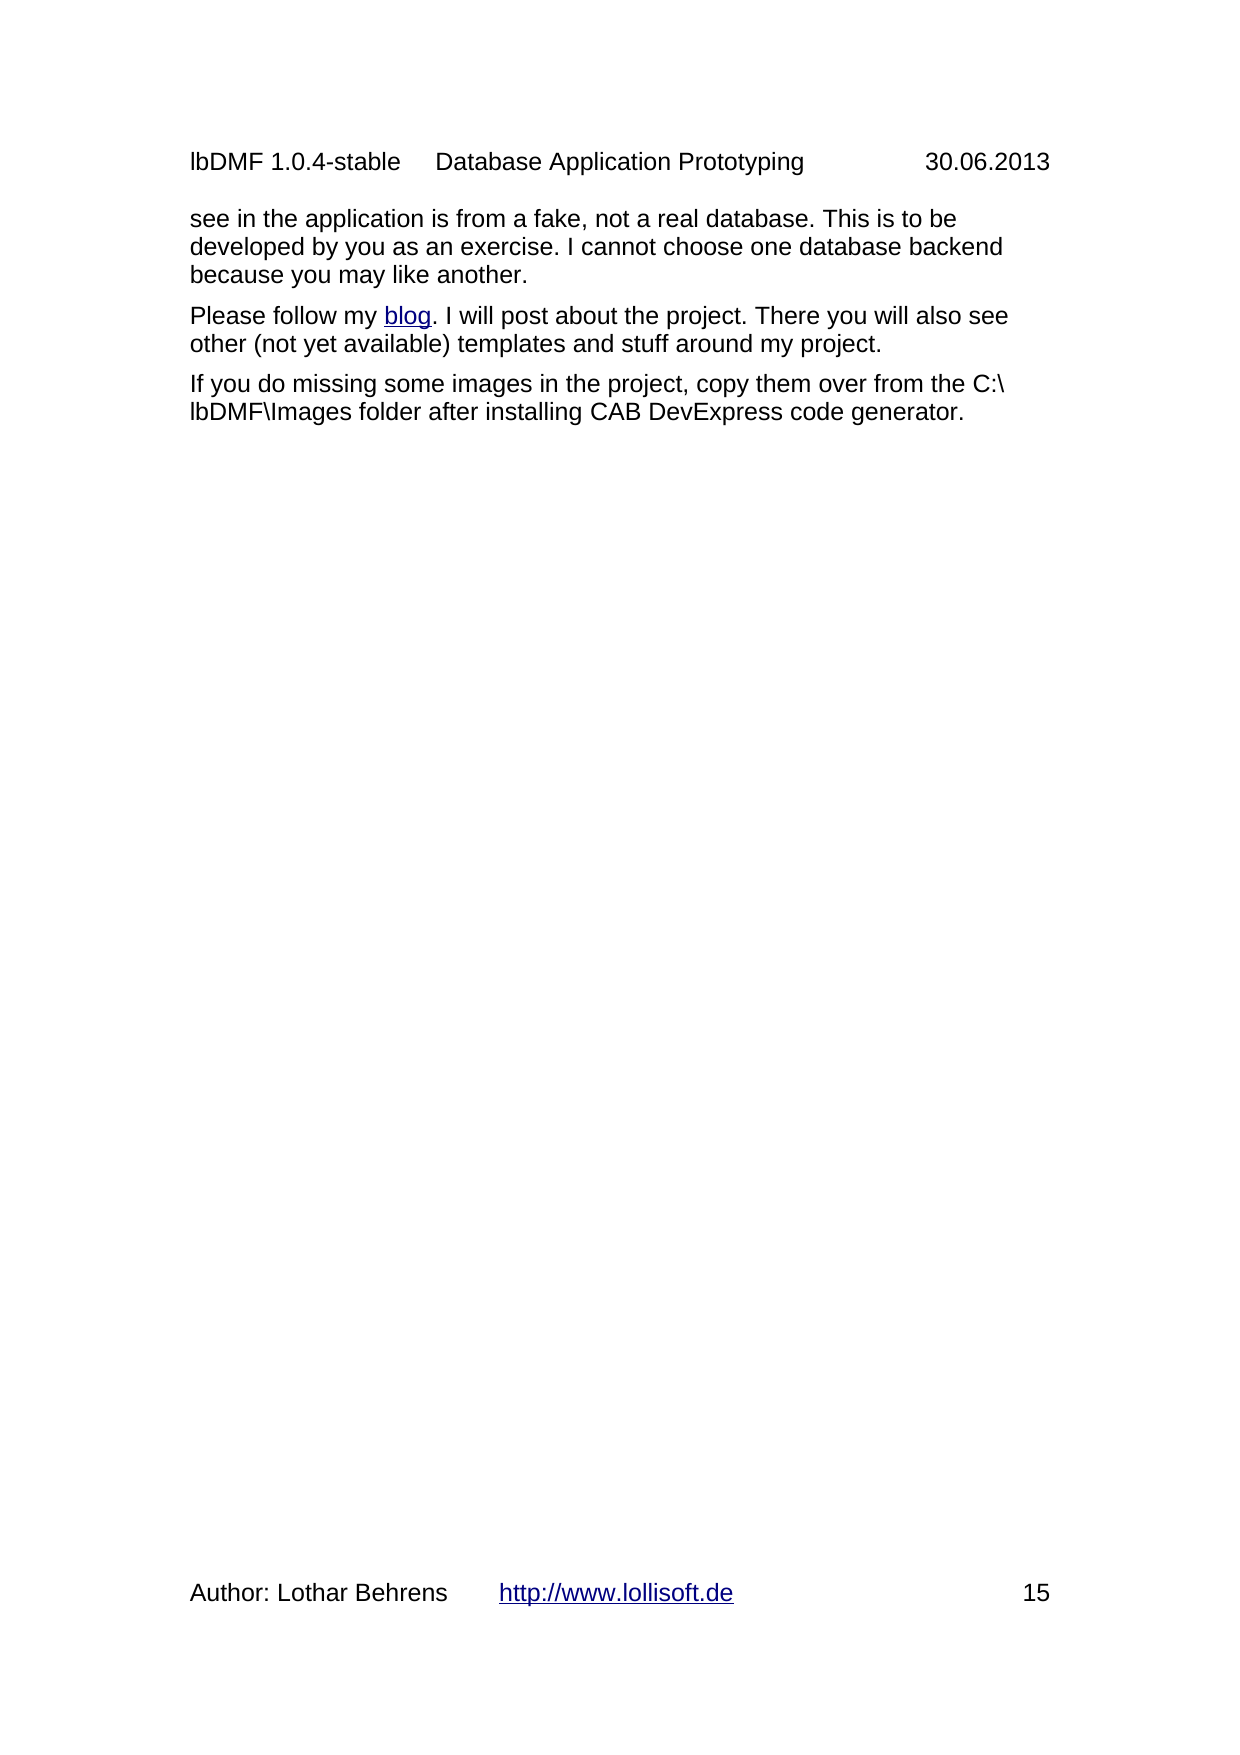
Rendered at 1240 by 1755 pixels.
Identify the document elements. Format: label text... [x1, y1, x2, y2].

text If you do missing some images in the project, copy them over from the C:\lbDMF\Images folder after installing CAB DevExpress code generator. [189, 370, 1050, 426]
text see in the application is from a fake, not a real database. This is to be developed by you as an exercise. I cannot choose one database backend because you may like another. [189, 205, 1050, 289]
text Please follow my blog. I will post about the project. There you will also see other (not yet available) templates and stuff around my project. [189, 302, 1050, 357]
